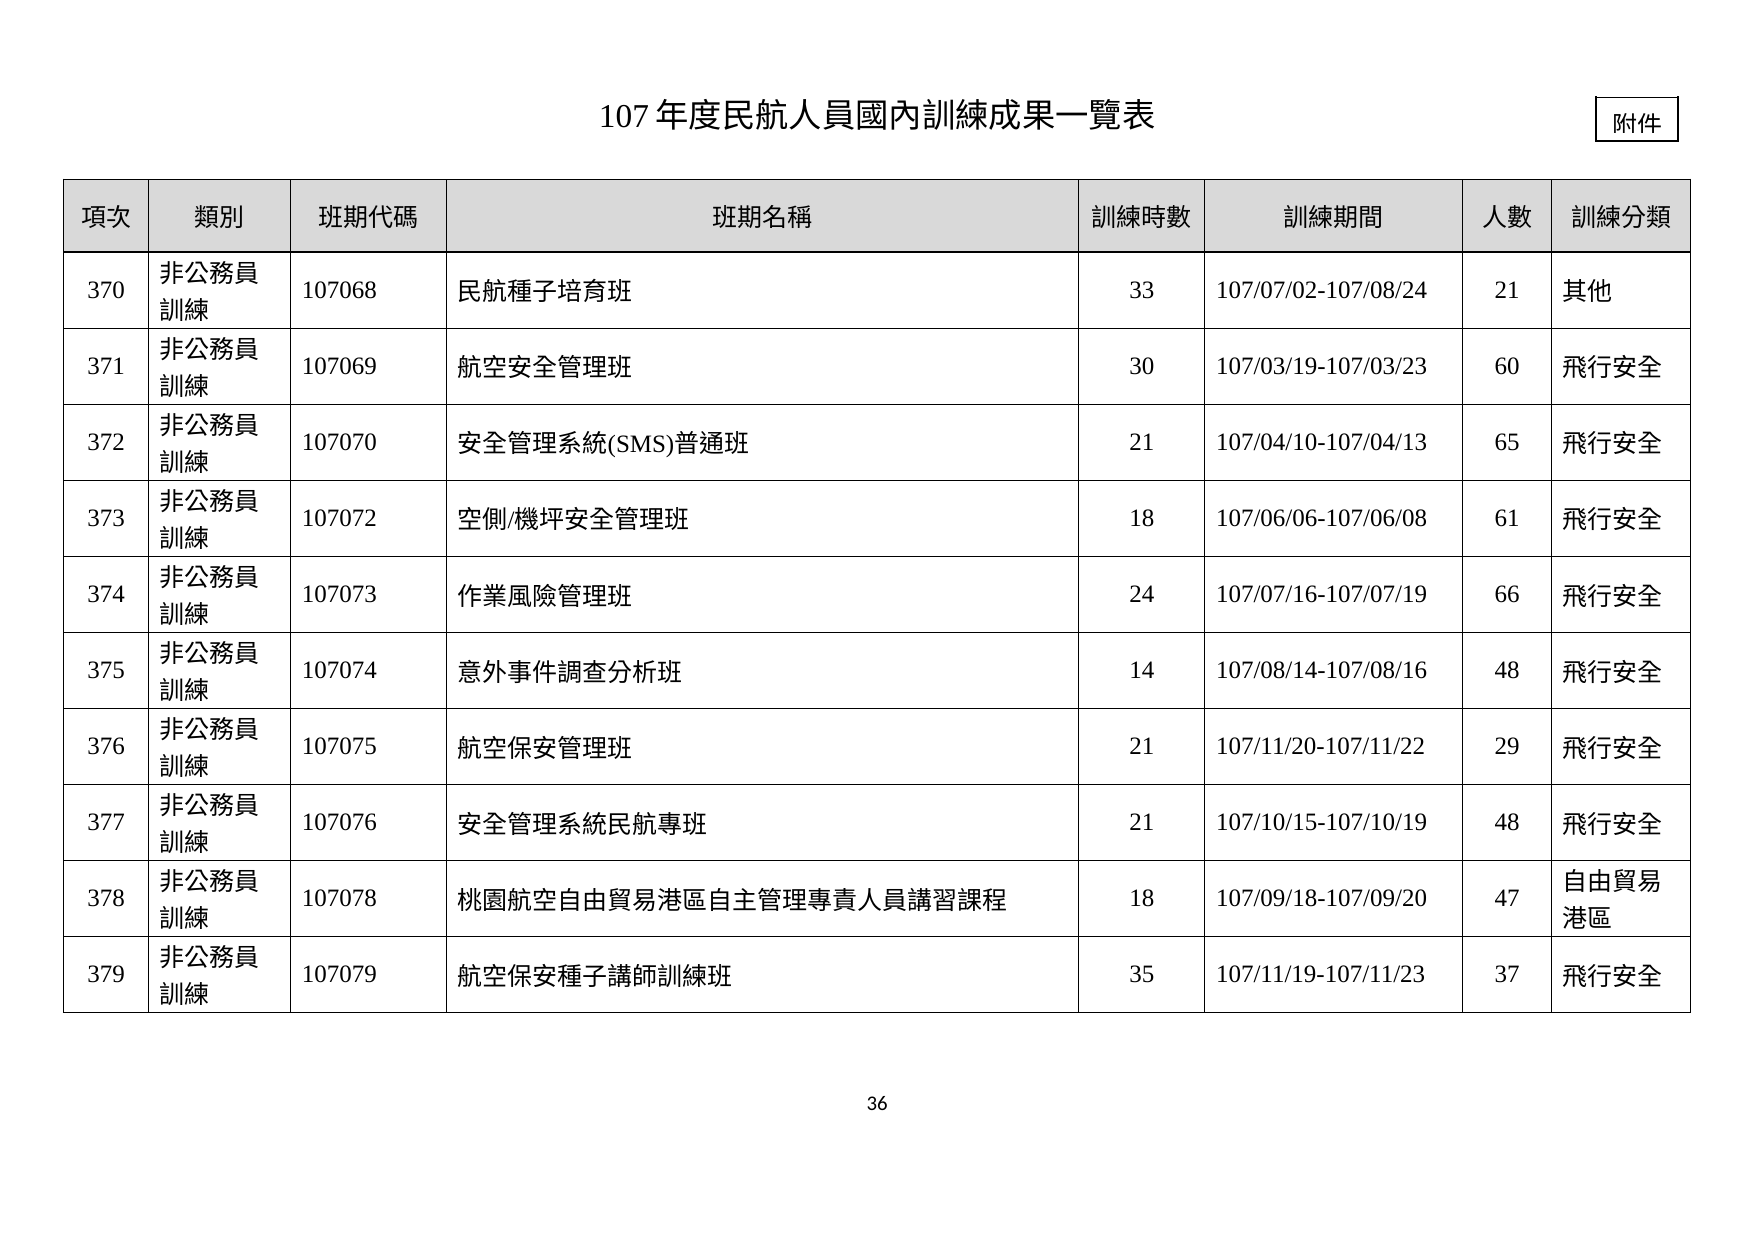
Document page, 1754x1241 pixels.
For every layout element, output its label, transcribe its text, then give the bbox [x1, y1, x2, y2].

table_cell 安全管理系統(SMS)普通班 [447, 405, 1078, 479]
table_cell 飛行安全 [1552, 481, 1690, 556]
table_cell 61 [1463, 481, 1551, 556]
table_cell 29 [1463, 709, 1551, 784]
table_cell 60 [1463, 329, 1551, 403]
table_cell 自由貿易港區 [1552, 861, 1690, 936]
table_header 訓練分類 [1552, 180, 1690, 251]
table_cell 379 [64, 937, 148, 1012]
table_cell 非公務員訓練 [149, 709, 290, 784]
table_cell 107/10/15-107/10/19 [1205, 785, 1462, 860]
table_cell 65 [1463, 405, 1551, 479]
table_cell 飛行安全 [1552, 785, 1690, 860]
table_cell 107/09/18-107/09/20 [1205, 861, 1462, 936]
table_cell 375 [64, 633, 148, 708]
table_cell 107079 [291, 937, 446, 1012]
table_cell 107/07/16-107/07/19 [1205, 557, 1462, 632]
table_cell 21 [1079, 785, 1204, 860]
table_cell 107070 [291, 405, 446, 479]
table_cell 107/03/19-107/03/23 [1205, 329, 1462, 403]
table_cell 非公務員訓練 [149, 937, 290, 1012]
table_cell 空側/機坪安全管理班 [447, 481, 1078, 556]
table_cell 33 [1079, 253, 1204, 327]
table_cell 48 [1463, 633, 1551, 708]
table_cell 24 [1079, 557, 1204, 632]
table_cell 非公務員訓練 [149, 785, 290, 860]
table_header 類別 [149, 180, 290, 251]
table_cell 107069 [291, 329, 446, 403]
table_cell 107072 [291, 481, 446, 556]
table_cell 21 [1463, 253, 1551, 327]
table_cell 107/08/14-107/08/16 [1205, 633, 1462, 708]
table_cell 飛行安全 [1552, 557, 1690, 632]
table_cell 飛行安全 [1552, 709, 1690, 784]
table_cell 376 [64, 709, 148, 784]
table_cell 其他 [1552, 253, 1690, 327]
table_cell 非公務員訓練 [149, 329, 290, 403]
table_cell 非公務員訓練 [149, 405, 290, 479]
table_cell 航空安全管理班 [447, 329, 1078, 403]
table_cell 370 [64, 253, 148, 327]
table_cell 107075 [291, 709, 446, 784]
table_cell 372 [64, 405, 148, 479]
table_cell 非公務員訓練 [149, 481, 290, 556]
table_header 班期代碼 [291, 180, 446, 251]
table_header 項次 [64, 180, 148, 251]
table_header 訓練時數 [1079, 180, 1204, 251]
table_cell 非公務員訓練 [149, 861, 290, 936]
table_cell 飛行安全 [1552, 329, 1690, 403]
table_cell 377 [64, 785, 148, 860]
table_cell 飛行安全 [1552, 937, 1690, 1012]
table_cell 66 [1463, 557, 1551, 632]
table_cell 378 [64, 861, 148, 936]
table_cell 107/11/19-107/11/23 [1205, 937, 1462, 1012]
table_cell 18 [1079, 481, 1204, 556]
table_header 訓練期間 [1205, 180, 1462, 251]
table_cell 18 [1079, 861, 1204, 936]
table_cell 21 [1079, 405, 1204, 479]
table_cell 航空保安種子講師訓練班 [447, 937, 1078, 1012]
table_cell 民航種子培育班 [447, 253, 1078, 327]
table_cell 非公務員訓練 [149, 557, 290, 632]
table_cell 非公務員訓練 [149, 633, 290, 708]
table_cell 14 [1079, 633, 1204, 708]
table_header 人數 [1463, 180, 1551, 251]
table_header 班期名稱 [447, 180, 1078, 251]
table_cell 107076 [291, 785, 446, 860]
table_cell 374 [64, 557, 148, 632]
table_cell 桃園航空自由貿易港區自主管理專責人員講習課程 [447, 861, 1078, 936]
table_cell 非公務員訓練 [149, 253, 290, 327]
table_cell 意外事件調查分析班 [447, 633, 1078, 708]
table_cell 107/11/20-107/11/22 [1205, 709, 1462, 784]
table_cell 35 [1079, 937, 1204, 1012]
table_cell 107078 [291, 861, 446, 936]
table_cell 37 [1463, 937, 1551, 1012]
table_cell 107068 [291, 253, 446, 327]
table_cell 飛行安全 [1552, 405, 1690, 479]
table_cell 371 [64, 329, 148, 403]
table_cell 30 [1079, 329, 1204, 403]
table_cell 21 [1079, 709, 1204, 784]
table_cell 航空保安管理班 [447, 709, 1078, 784]
table_cell 107073 [291, 557, 446, 632]
table_cell 48 [1463, 785, 1551, 860]
table_cell 安全管理系統民航專班 [447, 785, 1078, 860]
table_cell 飛行安全 [1552, 633, 1690, 708]
table_cell 47 [1463, 861, 1551, 936]
table_cell 373 [64, 481, 148, 556]
table_cell 107/04/10-107/04/13 [1205, 405, 1462, 479]
table_cell 107/06/06-107/06/08 [1205, 481, 1462, 556]
table_cell 作業風險管理班 [447, 557, 1078, 632]
table_cell 107074 [291, 633, 446, 708]
table_cell 107/07/02-107/08/24 [1205, 253, 1462, 327]
